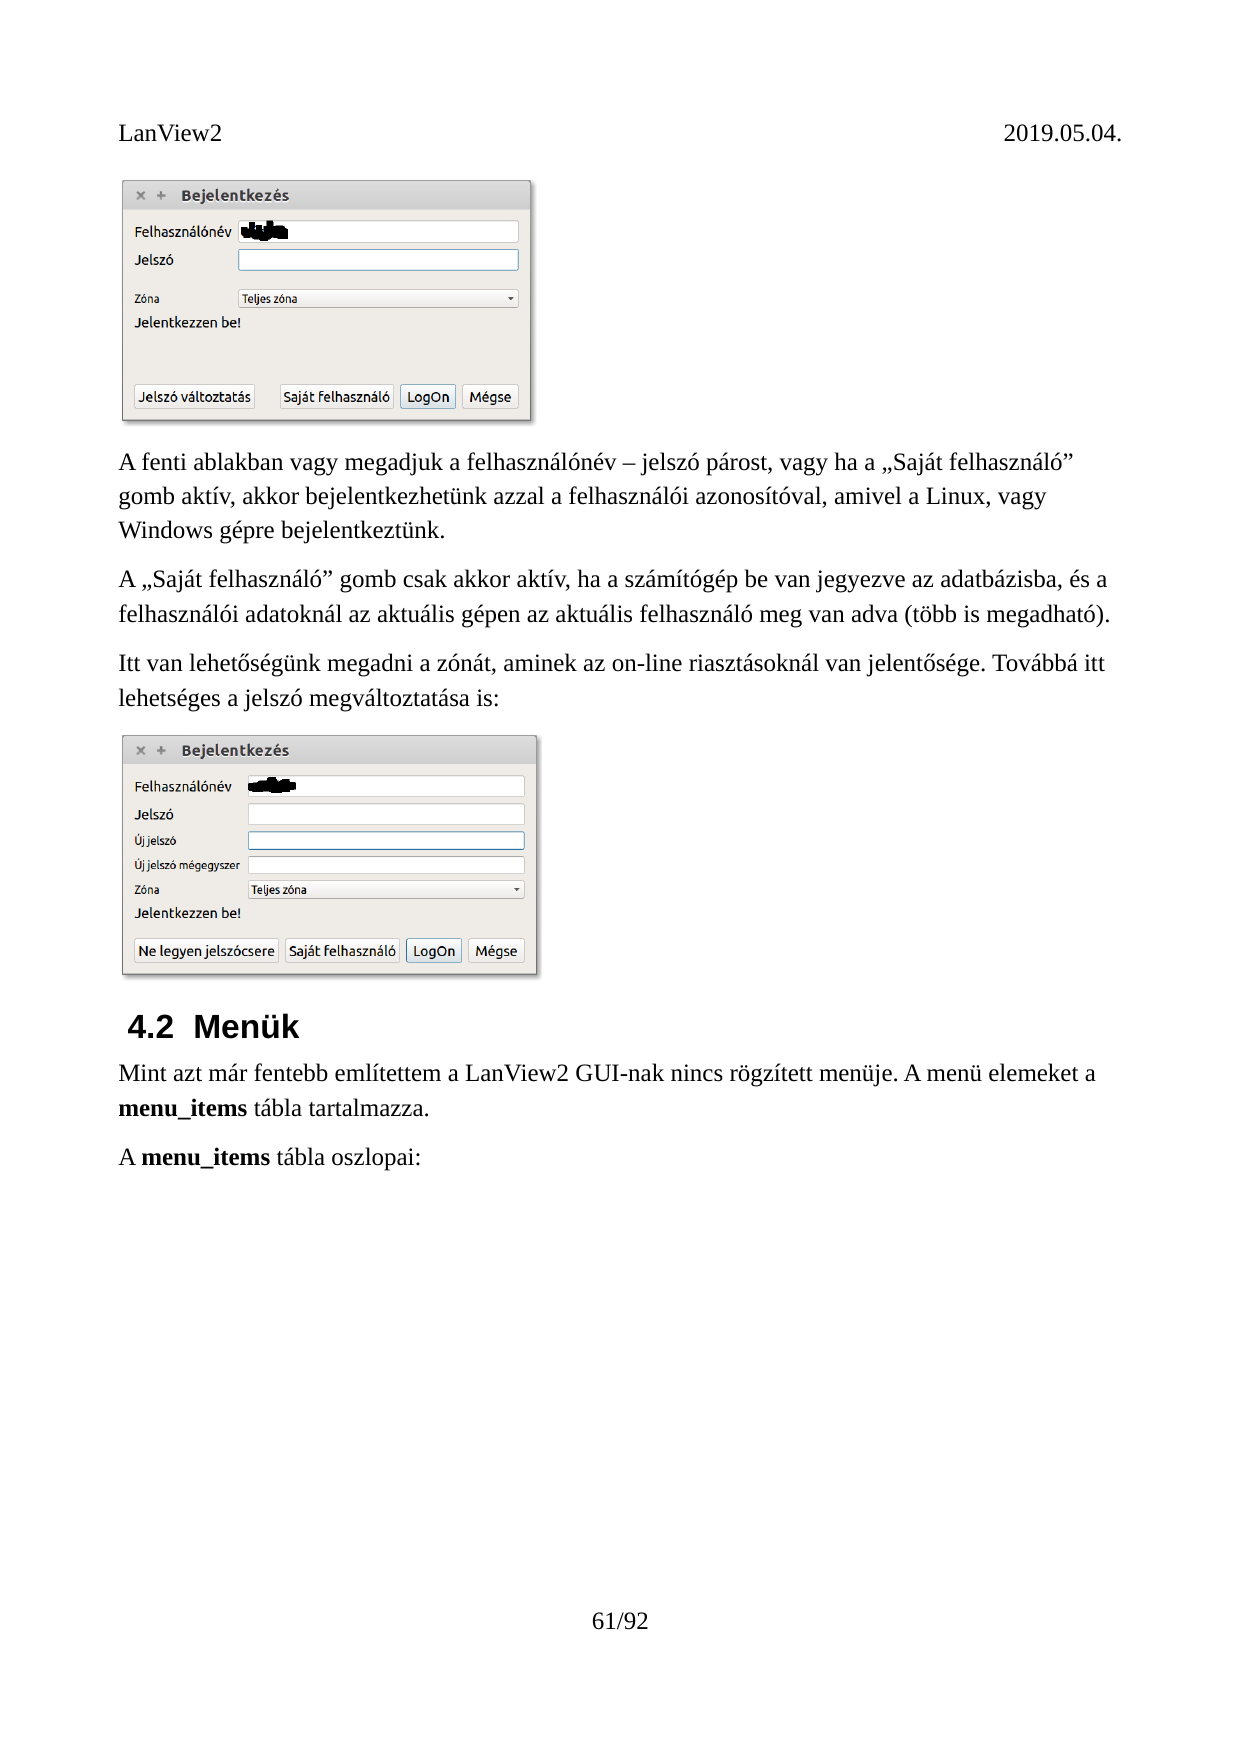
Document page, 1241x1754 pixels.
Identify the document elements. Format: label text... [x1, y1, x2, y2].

text A „Saját felhasználó” gomb csak akkor aktív, ha a számítógép be van jegyezve az adatbázisba, és a felhasználói adatoknál az aktuális gépen az aktuális felhasználó meg van adva (több is megadható). [118, 564, 1122, 628]
picture [118, 177, 537, 427]
text A menu_items tábla oszlopai: [118, 1142, 1122, 1171]
text A fenti ablakban vagy megadjuk a felhasználónév – jelszó párost, vagy ha a „Saját felhasználó” gomb aktív, akkor bejelentkezhetünk azzal a felhasználói azonosítóval, amivel a Linux, vagy Windows gépre bejelentkeztünk. [118, 447, 1122, 544]
picture [118, 731, 543, 981]
text Mint azt már fentebb említettem a LanView2 GUI-nak nincs rögzített menüje. A menü elemeket a menu_items tábla tartalmazza. [118, 1058, 1122, 1122]
text Itt van lehetőségünk megadni a zónát, aminek az on-line riasztásoknál van jelentősége. Továbbá itt lehetséges a jelszó megváltoztatása is: [118, 648, 1122, 711]
subtitle Menük [118, 1007, 1122, 1046]
text [537, 177, 1122, 426]
